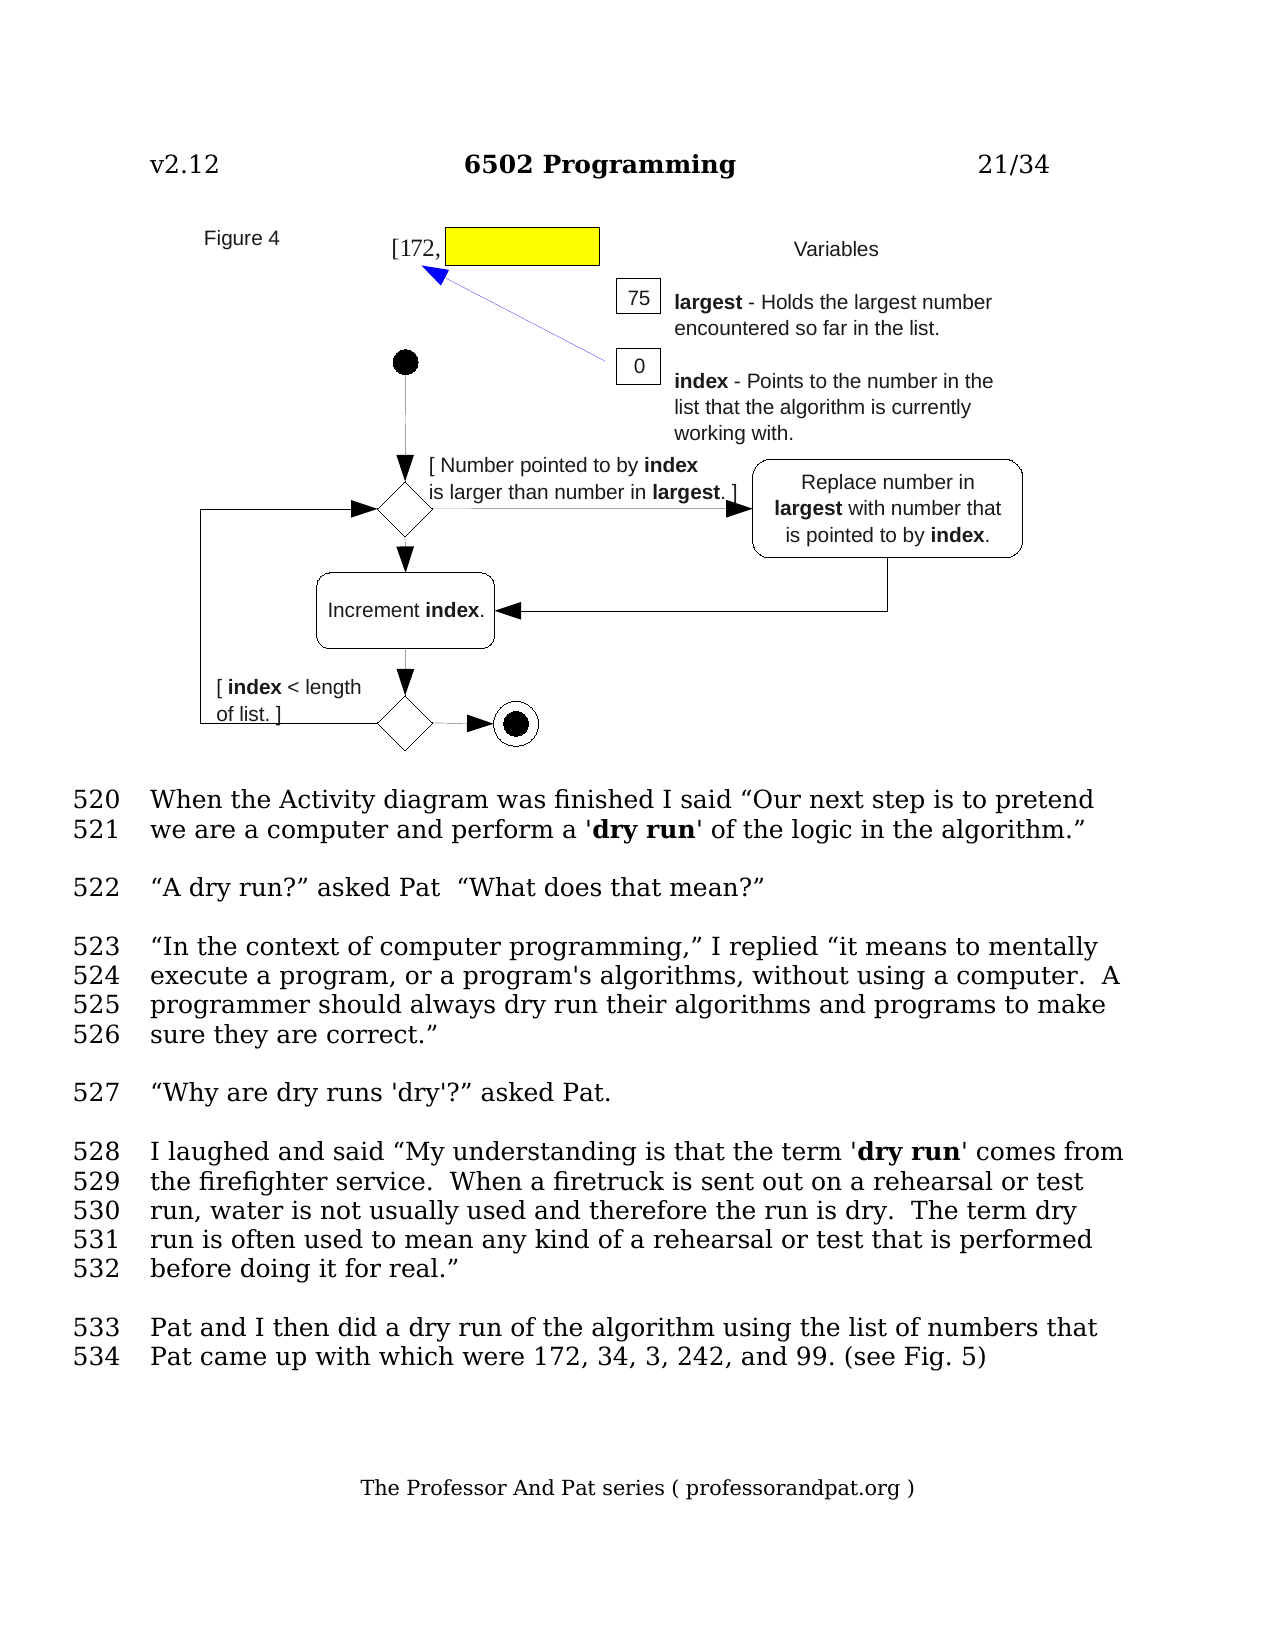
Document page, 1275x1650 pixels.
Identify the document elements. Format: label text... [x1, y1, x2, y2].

text I laughed and said “My understanding is that the term 'dry run' comes from the firefighter service. When a firetruck is sent out on a rehearsal or test run, water is not usually used and therefore the run is dry. The term dry run is often used to mean any kind of a rehearsal or test that is performed before doing it for real.” [150, 1137, 1125, 1284]
text When the Activity diagram was finished I said “Our next step is to pretend we are a computer and perform a 'dry run' of the logic in the algorithm.” [150, 786, 1125, 844]
text “A dry run?” asked Pat “What does that mean?” [150, 874, 1125, 903]
text “In the context of computer programming,” I replied “it means to mentally execute a program, or a program's algorithms, without using a computer. A programmer should always dry run their algorithms and programs to make sure they are correct.” [150, 932, 1125, 1049]
text “Why are dry runs 'dry'?” asked Pat. [150, 1078, 1125, 1108]
text Pat and I then did a dry run of the algorithm using the list of numbers that Pat came up with which were 172, 34, 3, 242, and 99. (see Fig. 5) [150, 1313, 1125, 1372]
